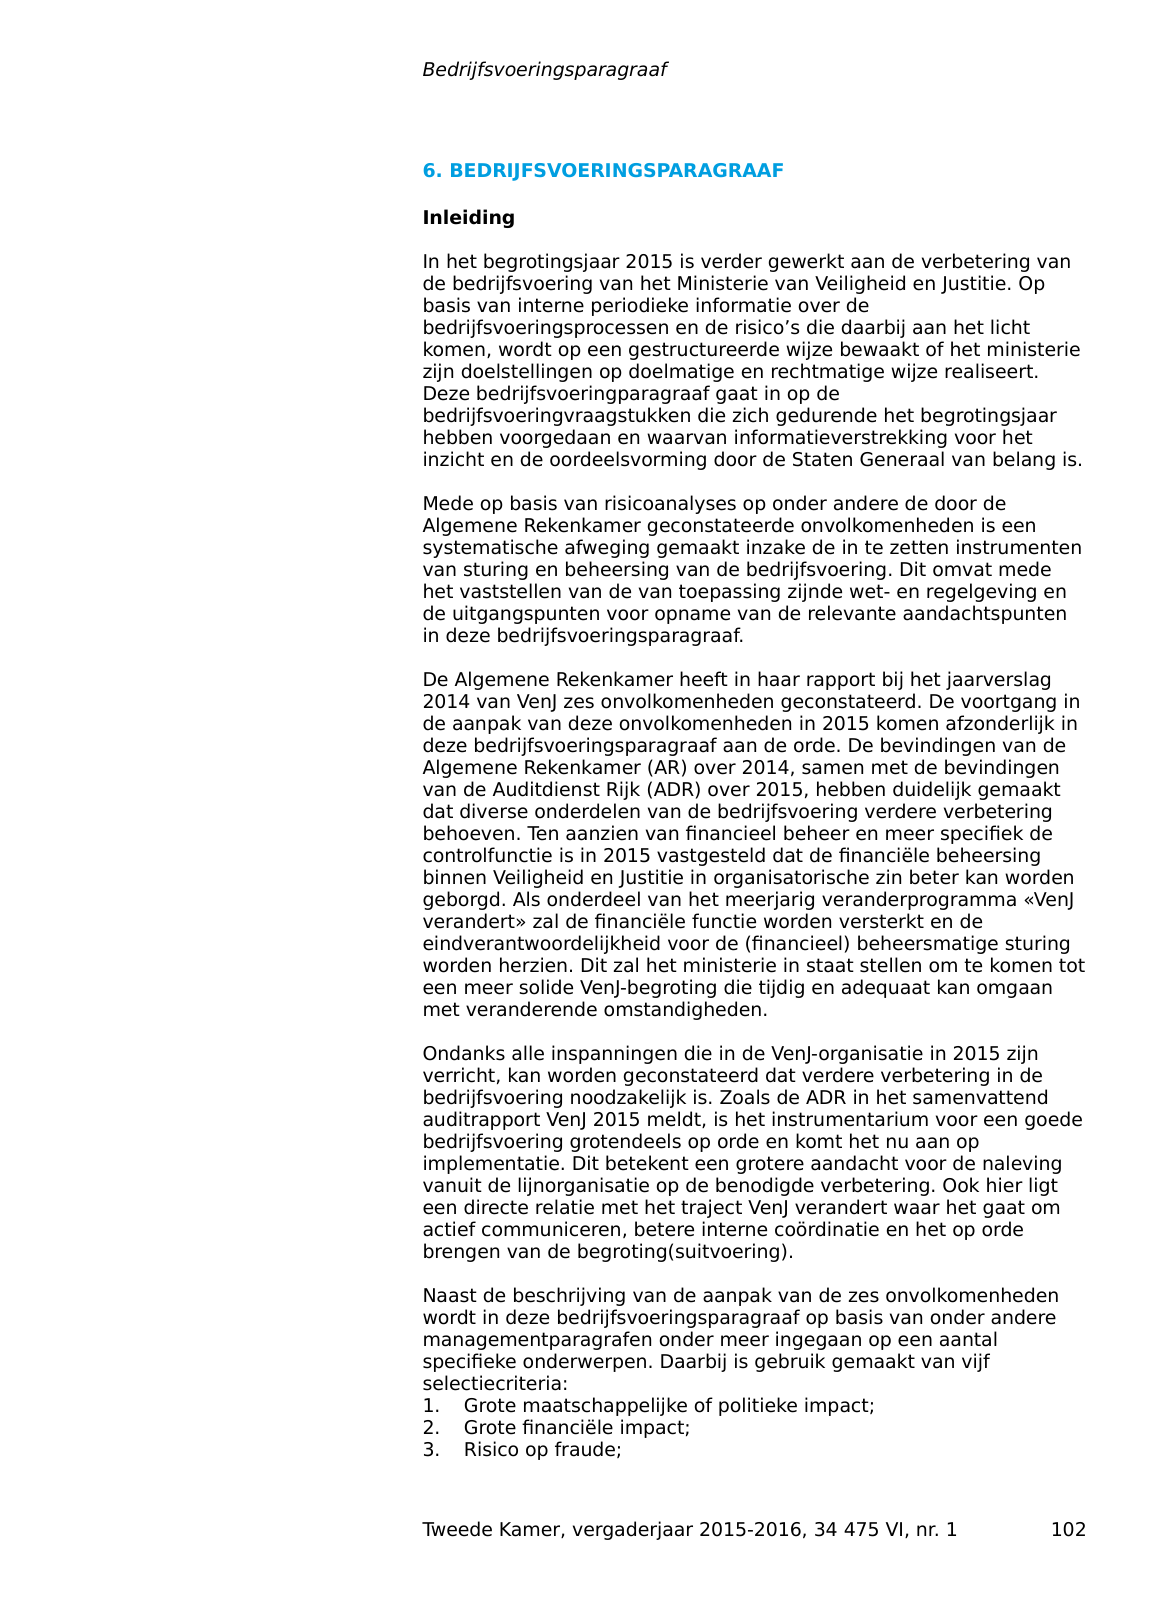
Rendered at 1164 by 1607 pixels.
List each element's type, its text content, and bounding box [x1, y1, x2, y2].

text 3. Risico op fraude; [422, 1439, 1087, 1461]
text Naast de beschrijving van de aanpak van de zes onvolkomenheden wordt in deze bedrijfsvoeringsparagraaf op basis van onder andere managementparagrafen onder meer ingegaan op een aantal specifieke onderwerpen. Daarbij is gebruik gemaakt van vijf selectiecriteria: [422, 1285, 1087, 1395]
text In het begrotingsjaar 2015 is verder gewerkt aan de verbetering van de bedrijfsvoering van het Ministerie van Veiligheid en Justitie. Op basis van interne periodieke informatie over de bedrijfsvoeringsprocessen en de risico’s die daarbij aan het licht komen, wordt op een gestructureerde wijze bewaakt of het ministerie zijn doelstellingen op doelmatige en rechtmatige wijze realiseert. Deze bedrijfsvoeringparagraaf gaat in op de bedrijfsvoeringvraagstukken die zich gedurende het begrotingsjaar hebben voorgedaan en waarvan informatieverstrekking voor het inzicht en de oordeelsvorming door de Staten Generaal van belang is. [422, 251, 1087, 471]
text Mede op basis van risicoanalyses op onder andere de door de Algemene Rekenkamer geconstateerde onvolkomenheden is een systematische afweging gemaakt inzake de in te zetten instrumenten van sturing en beheersing van de bedrijfsvoering. Dit omvat mede het vaststellen van de van toepassing zijnde wet- en regelgeving en de uitgangspunten voor opname van de relevante aandachtspunten in deze bedrijfsvoeringsparagraaf. [422, 493, 1087, 647]
text 1. Grote maatschappelijke of politieke impact; [422, 1395, 1087, 1417]
text 2. Grote financiële impact; [422, 1417, 1087, 1439]
subtitle Inleiding [422, 207, 1087, 229]
text De Algemene Rekenkamer heeft in haar rapport bij het jaarverslag 2014 van VenJ zes onvolkomenheden geconstateerd. De voortgang in de aanpak van deze onvolkomenheden in 2015 komen afzonderlijk in deze bedrijfsvoeringsparagraaf aan de orde. De bevindingen van de Algemene Rekenkamer (AR) over 2014, samen met de bevindingen van de Auditdienst Rijk (ADR) over 2015, hebben duidelijk gemaakt dat diverse onderdelen van de bedrijfsvoering verdere verbetering behoeven. Ten aanzien van financieel beheer en meer specifiek de controlfunctie is in 2015 vastgesteld dat de financiële beheersing binnen Veiligheid en Justitie in organisatorische zin beter kan worden geborgd. Als onderdeel van het meerjarig veranderprogramma «VenJ verandert» zal de financiële functie worden versterkt en de eindverantwoordelijkheid voor de (financieel) beheersmatige sturing worden herzien. Dit zal het ministerie in staat stellen om te komen tot een meer solide VenJ-begroting die tijdig en adequaat kan omgaan met veranderende omstandigheden. [422, 669, 1087, 1021]
subtitle 6. BEDRIJFSVOERINGSPARAGRAAF [422, 160, 1087, 182]
text Ondanks alle inspanningen die in de VenJ-organisatie in 2015 zijn verricht, kan worden geconstateerd dat verdere verbetering in de bedrijfsvoering noodzakelijk is. Zoals de ADR in het samenvattend auditrapport VenJ 2015 meldt, is het instrumentarium voor een goede bedrijfsvoering grotendeels op orde en komt het nu aan op implementatie. Dit betekent een grotere aandacht voor de naleving vanuit de lijnorganisatie op de benodigde verbetering. Ook hier ligt een directe relatie met het traject VenJ verandert waar het gaat om actief communiceren, betere interne coördinatie en het op orde brengen van de begroting(suitvoering). [422, 1043, 1087, 1263]
